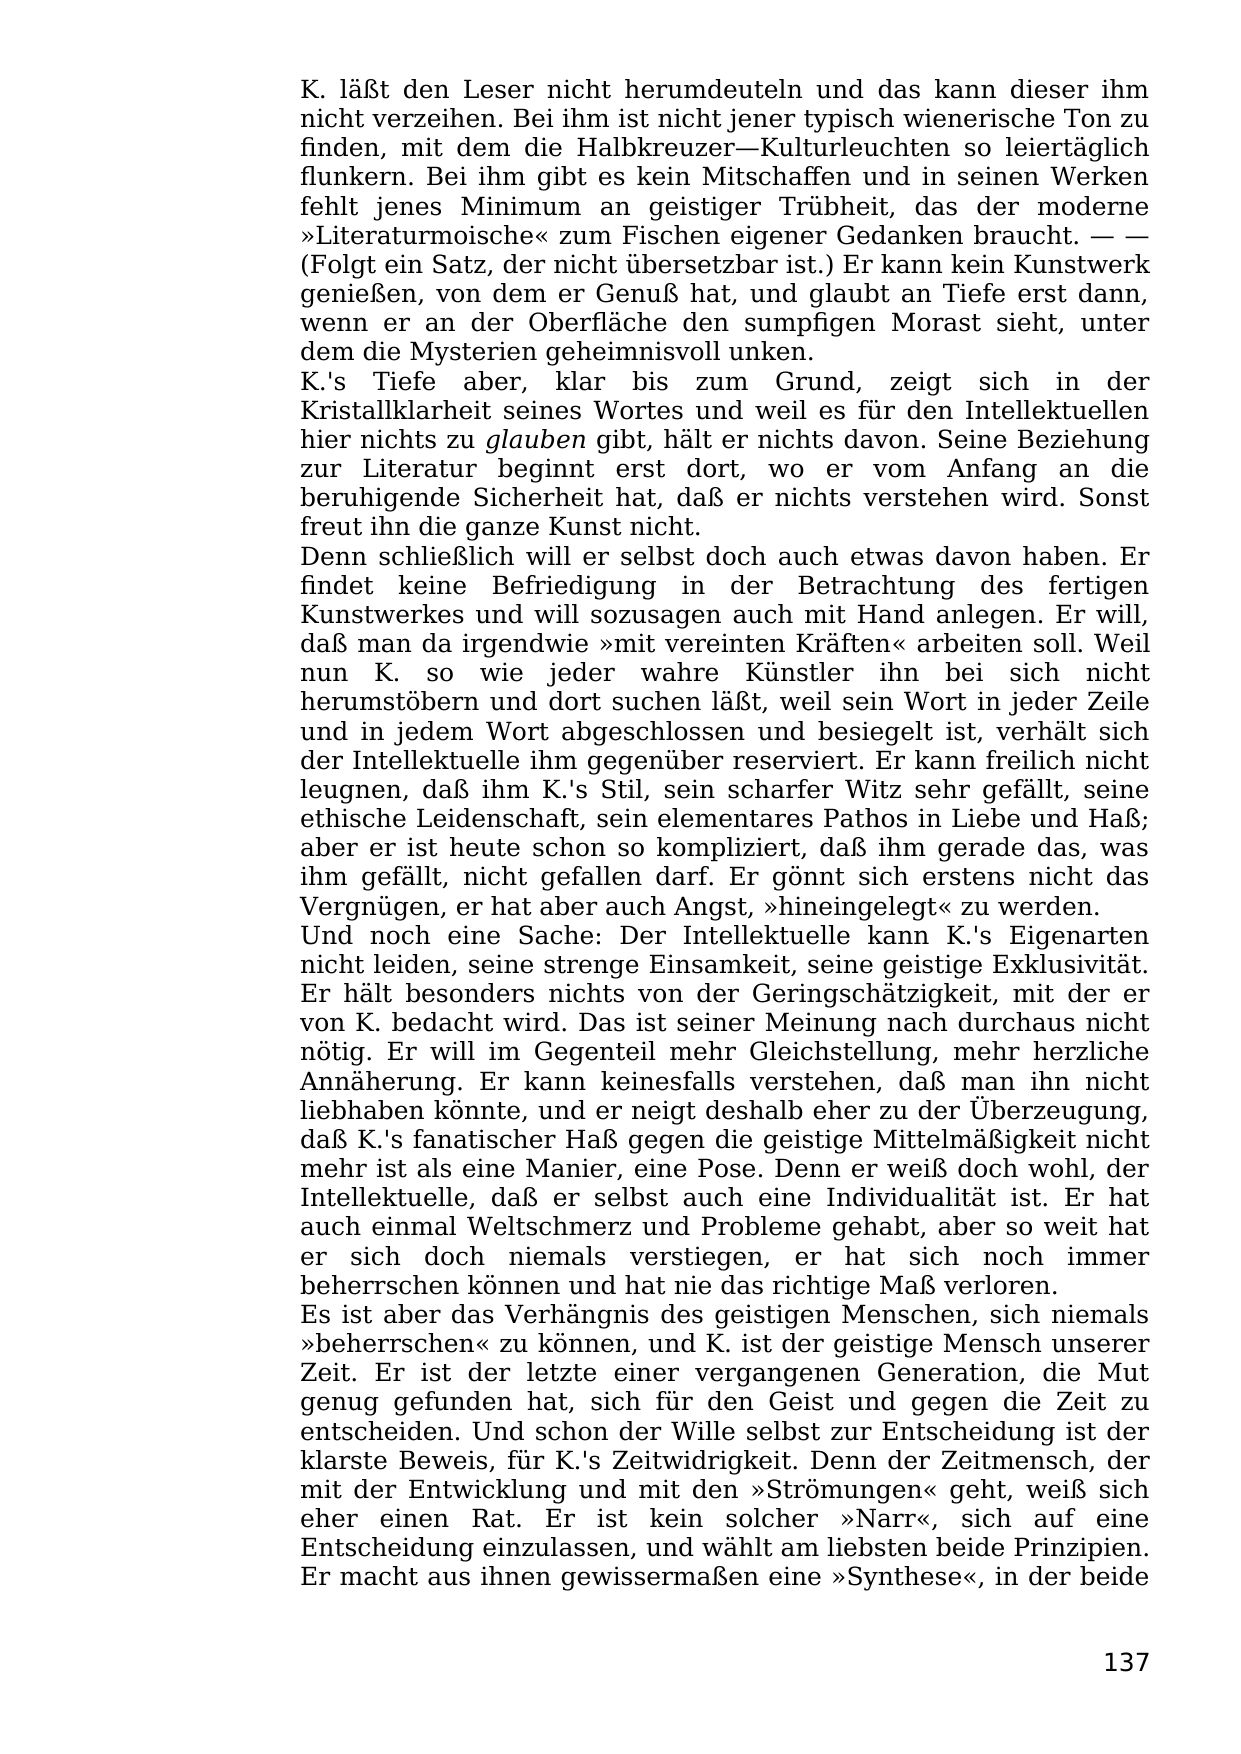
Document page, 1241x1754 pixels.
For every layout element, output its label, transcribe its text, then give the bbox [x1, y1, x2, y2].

text Es ist aber das Verhängnis des geistigen Menschen, sich niemals »beherrschen« zu können, und K. ist der geistige Mensch unserer Zeit. Er ist der letzte einer vergangenen Generation, die Mut genug gefunden hat, sich für den Geist und gegen die Zeit zu entscheiden. Und schon der Wille selbst zur Entscheidung ist der klarste Beweis, für K.'s Zeitwidrigkeit. Denn der Zeitmensch, der mit der Entwicklung und mit den »Strömungen« geht, weiß sich eher einen Rat. Er ist kein solcher »Narr«, sich auf eine Entscheidung einzulassen, und wählt am liebsten beide Prinzipien. Er macht aus ihnen gewissermaßen eine »Synthese«, in der beide [300, 1300, 1151, 1592]
text Denn schließlich will er selbst doch auch etwas davon haben. Er findet keine Befriedigung in der Betrachtung des fertigen Kunstwerkes und will sozusagen auch mit Hand anlegen. Er will, daß man da irgendwie »mit vereinten Kräften« arbeiten soll. Weil nun K. so wie jeder wahre Künstler ihn bei sich nicht herumstöbern und dort suchen läßt, weil sein Wort in jeder Zeile und in jedem Wort abgeschlossen und besiegelt ist, verhält sich der Intellektuelle ihm gegenüber reserviert. Er kann freilich nicht leugnen, daß ihm K.'s Stil, sein scharfer Witz sehr gefällt, seine ethische Leidenschaft, sein elementares Pathos in Liebe und Haß; aber er ist heute schon so kompliziert, daß ihm gerade das, was ihm gefällt, nicht gefallen darf. Er gönnt sich erstens nicht das Vergnügen, er hat aber auch Angst, »hineingelegt« zu werden. [300, 542, 1151, 921]
text Und noch eine Sache: Der Intellektuelle kann K.'s Eigenarten nicht leiden, seine strenge Einsamkeit, seine geistige Exklusivität. Er hält besonders nichts von der Geringschätzigkeit, mit der er von K. bedacht wird. Das ist seiner Meinung nach durchaus nicht nötig. Er will im Gegenteil mehr Gleichstellung, mehr herzliche Annäherung. Er kann keinesfalls verstehen, daß man ihn nicht liebhaben könnte, und er neigt deshalb eher zu der Überzeugung, daß K.'s fanatischer Haß gegen die geistige Mittelmäßigkeit nicht mehr ist als eine Manier, eine Pose. Denn er weiß doch wohl, der Intellektuelle, daß er selbst auch eine Individualität ist. Er hat auch einmal Weltschmerz und Probleme gehabt, aber so weit hat er sich doch niemals verstiegen, er hat sich noch immer beherrschen können und hat nie das richtige Maß verloren. [300, 921, 1151, 1300]
text K. läßt den Leser nicht herumdeuteln und das kann dieser ihm nicht verzeihen. Bei ihm ist nicht jener typisch wienerische Ton zu finden, mit dem die Halbkreuzer—Kulturleuchten so leiertäglich flunkern. Bei ihm gibt es kein Mitschaffen und in seinen Werken fehlt jenes Minimum an geistiger Trübheit, das der moderne »Literaturmoische« zum Fischen eigener Gedanken braucht. — — (Folgt ein Satz, der nicht übersetzbar ist.) Er kann kein Kunstwerk genießen, von dem er Genuß hat, und glaubt an Tiefe erst dann, wenn er an der Oberfläche den sumpfigen Morast sieht, unter dem die Mysterien geheimnisvoll unken. [300, 75, 1151, 367]
text K.'s Tiefe aber, klar bis zum Grund, zeigt sich in der Kristallklarheit seines Wortes und weil es für den Intellektuellen hier nichts zu glauben gibt, hält er nichts davon. Seine Beziehung zur Literatur beginnt erst dort, wo er vom Anfang an die beruhigende Sicherheit hat, daß er nichts verstehen wird. Sonst freut ihn die ganze Kunst nicht. [300, 367, 1151, 542]
